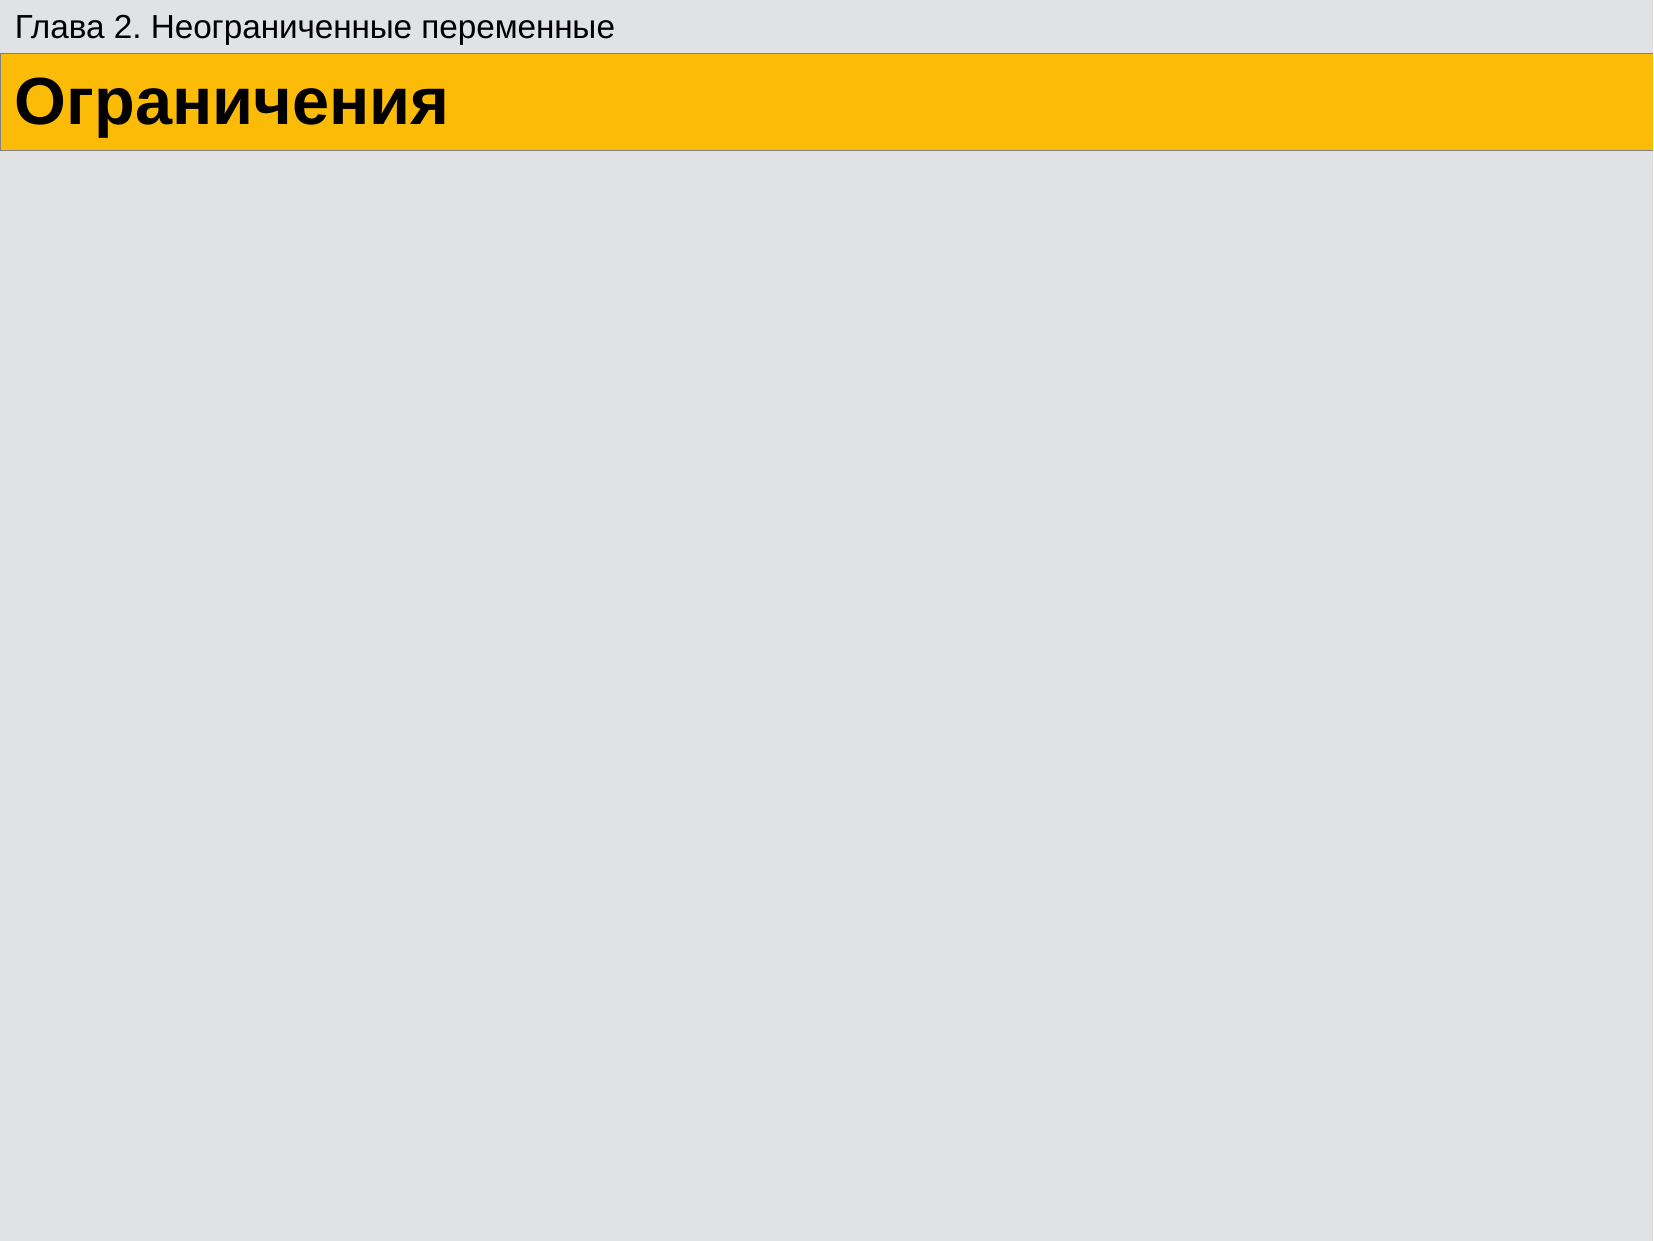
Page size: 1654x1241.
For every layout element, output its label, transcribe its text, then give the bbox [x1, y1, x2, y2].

text_box Глава 2. Неограниченные переменные [0, 1, 632, 54]
text_box Ограничения [0, 53, 1653, 151]
